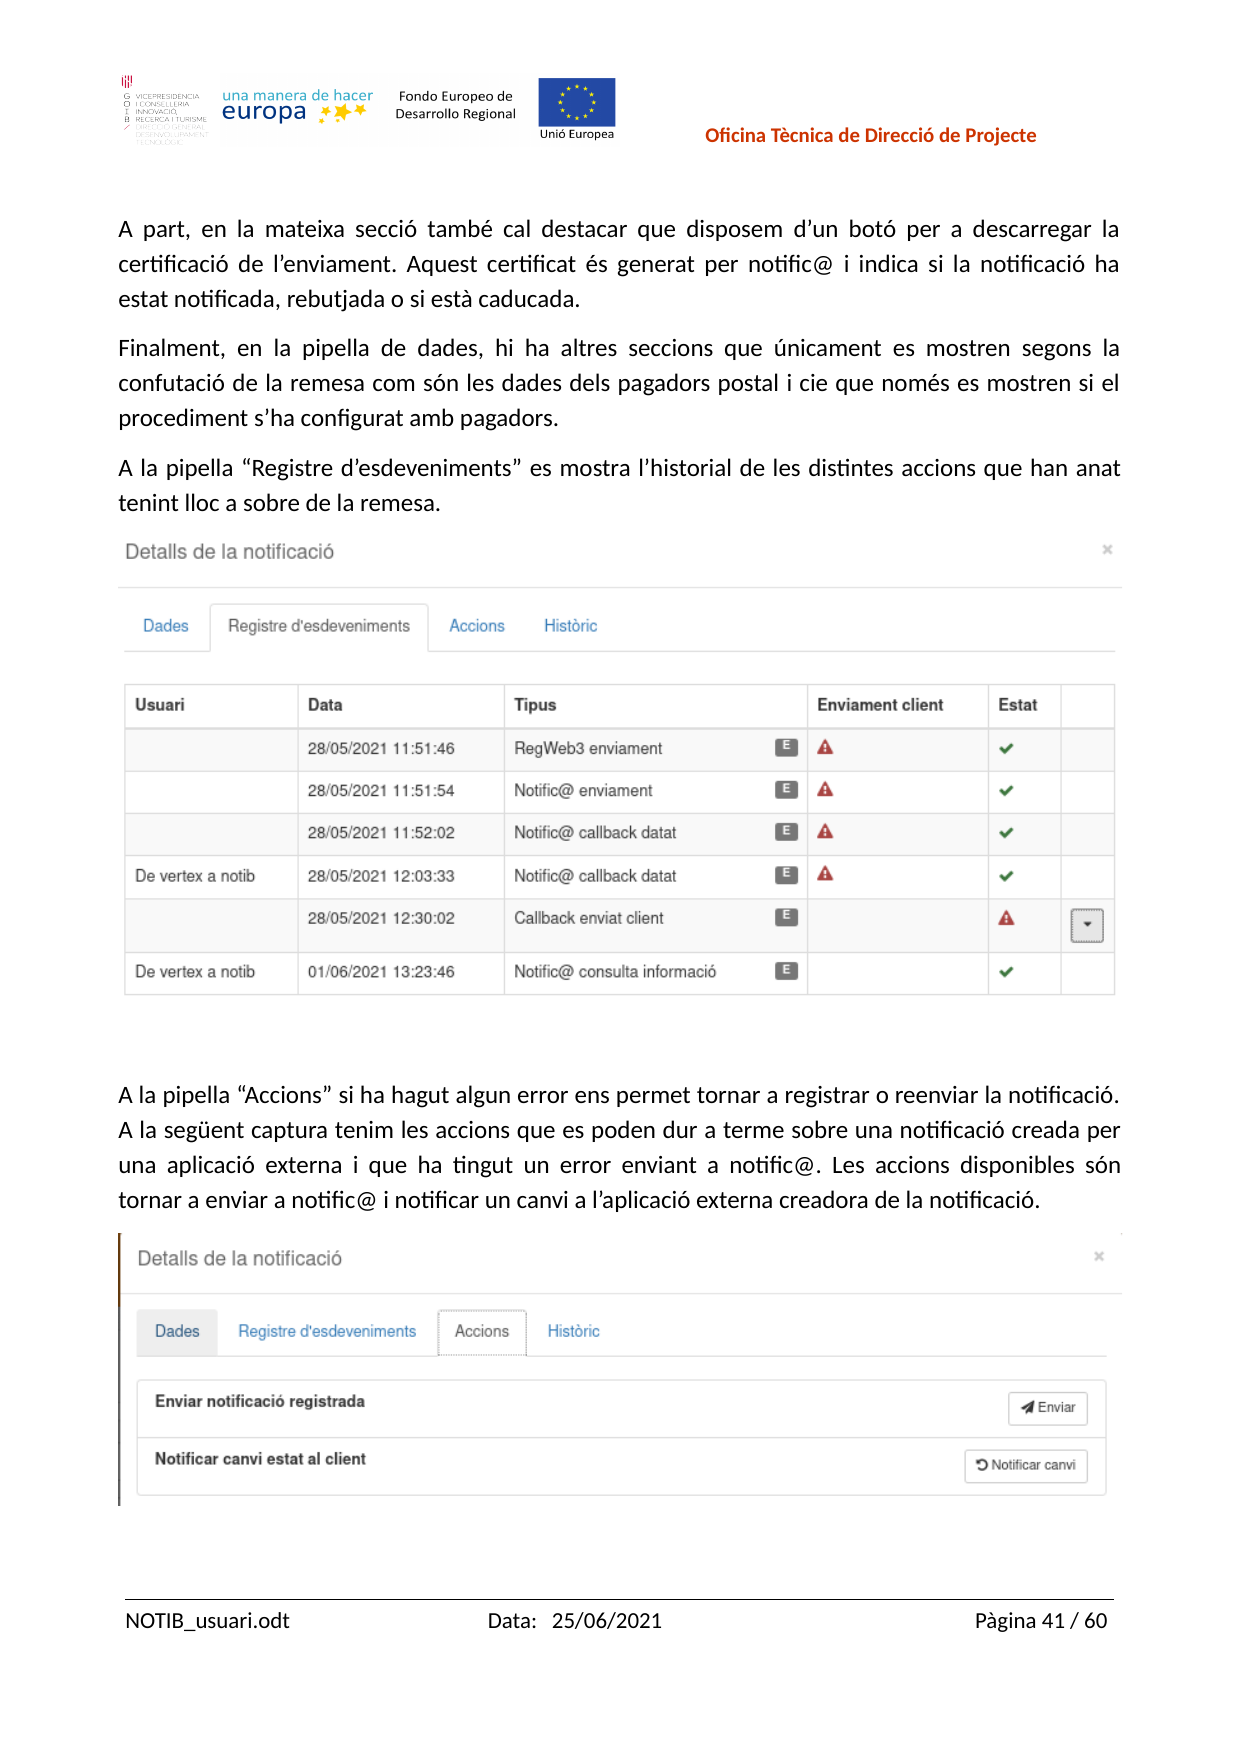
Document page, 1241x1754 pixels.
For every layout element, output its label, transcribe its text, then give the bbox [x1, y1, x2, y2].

picture [219, 73, 621, 147]
picture [118, 1233, 1123, 1506]
text A la pipella “Accions” si ha hagut algun error ens permet tornar a registrar o reenviar la notificació. A la següent captura tenim les accions que es poden dur a terme sobre una notificació creada per una aplicació externa i que ha tingut un error enviant a notific@. Les accions disponibles són tornar a enviar a notific@ i notificar un canvi a l’aplicació externa creadora de la notificació. [118, 1079, 1122, 1215]
text A la pipella “Registre d’esdeveniments” es mostra l’historial de les distintes accions que han anat tenint lloc a sobre de la remesa. [118, 452, 1122, 518]
text A part, en la mateixa secció també cal destacar que disposem d’un botó per a descarregar la certificació de l’enviament. Aquest certificat és generat per notific@ i indica si la notificació ha estat notificada, rebutjada o si està caducada. [118, 213, 1122, 313]
text Finalment, en la pipella de dades, hi ha altres seccions que únicament es mostren segons la confutació de la remesa com són les dades dels pagadors postal i cie que només es mostren si el procediment s’ha configurat amb pagadors. [118, 333, 1122, 433]
picture [118, 536, 1123, 1026]
picture [118, 73, 213, 147]
